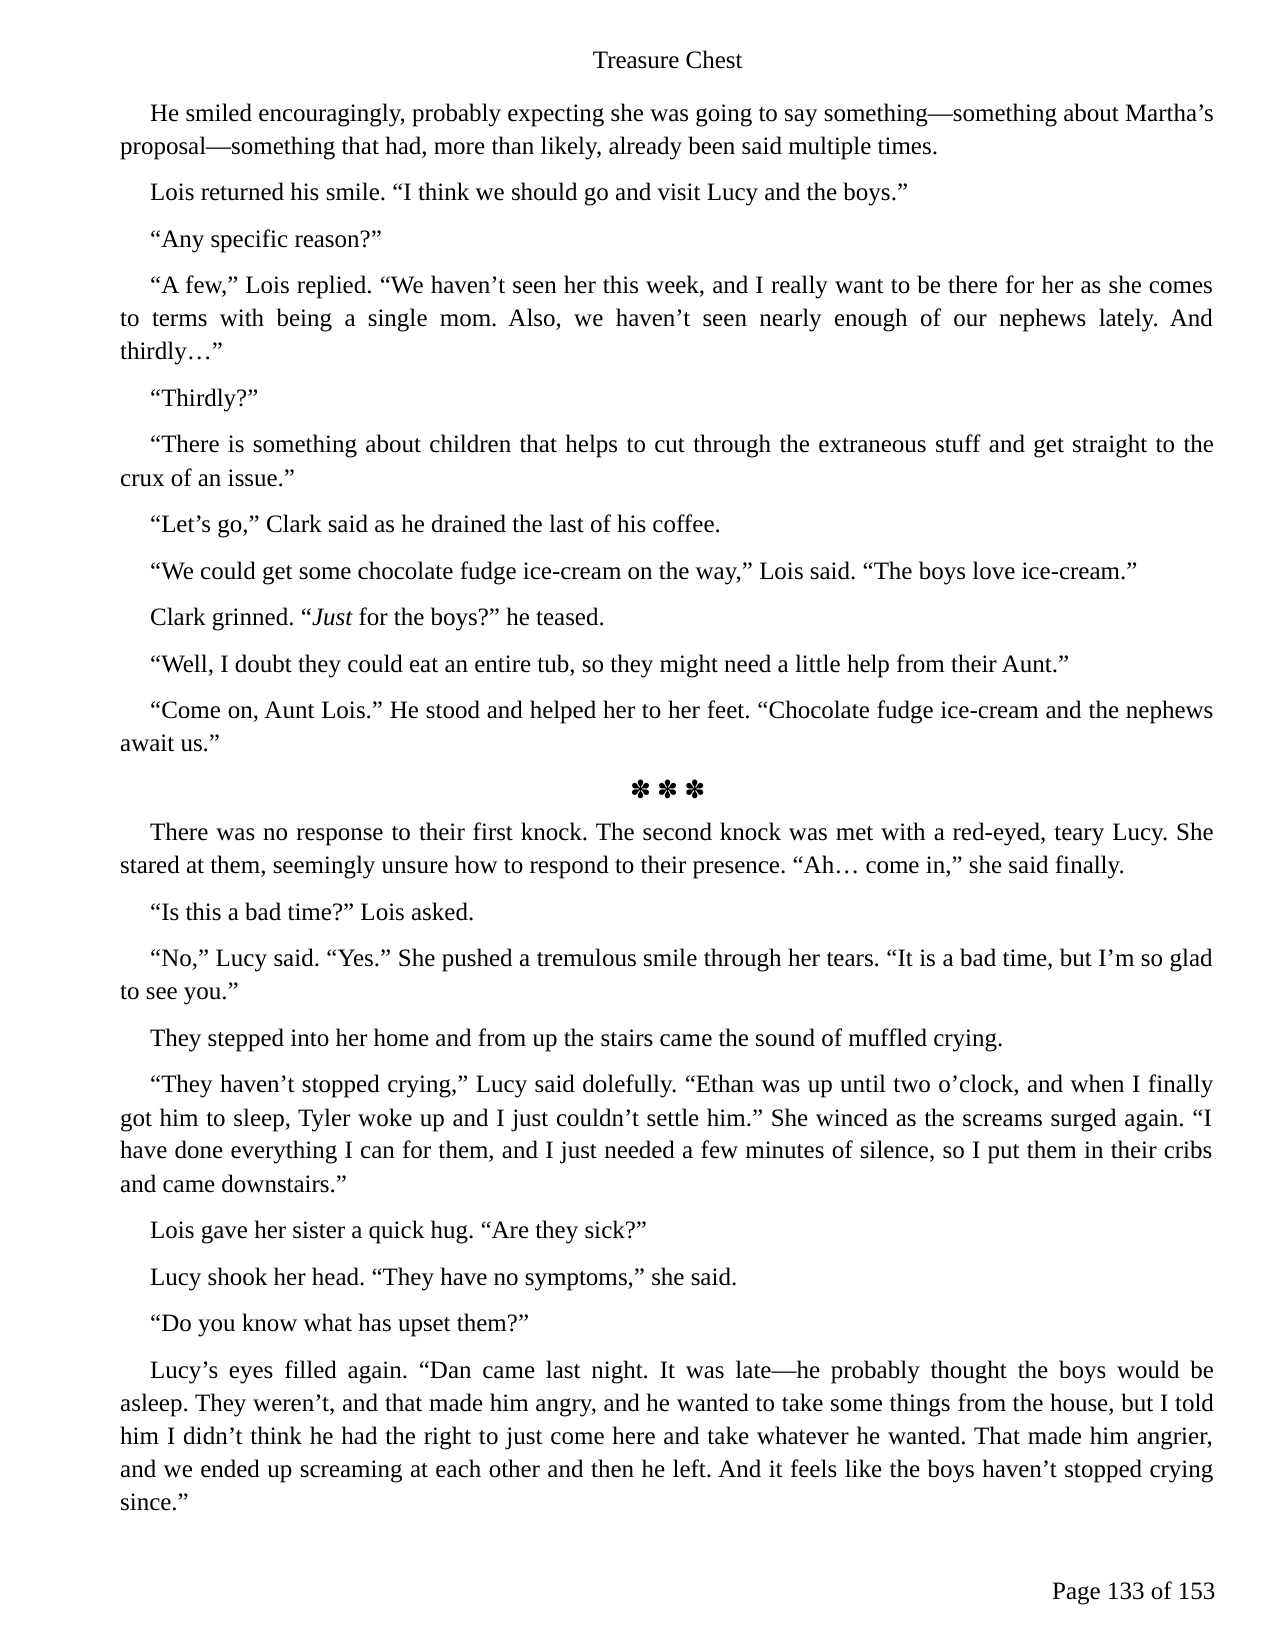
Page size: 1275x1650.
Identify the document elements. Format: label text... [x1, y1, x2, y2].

text “Is this a bad time?” Lois asked. [120, 897, 1215, 926]
text Lucy shook her head. “They have no symptoms,” she said. [120, 1262, 1215, 1291]
text “No,” Lucy said. “Yes.” She pushed a tremulous smile through her tears. “It is a bad time, but I’m so glad to see you.” [120, 943, 1215, 1005]
text Lois gave her sister a quick hug. “Are they sick?” [120, 1215, 1215, 1244]
text Lucy’s eyes filled again. “Dan came last night. It was late—he probably thought the boys would be asleep. They weren’t, and that made him angry, and he wanted to take some things from the house, but I told him I didn’t think he had the right to just come here and take whatever he wanted. That made him angrier, and we ended up screaming at each other and then he left. And it feels like the boys haven’t stopped crying since.” [120, 1355, 1215, 1516]
text “There is something about children that helps to cut through the extraneous stuff and get straight to the crux of an issue.” [120, 429, 1215, 491]
text There was no response to their first knock. The second knock was met with a red-eyed, teary Lucy. She stared at them, seemingly unsure how to respond to their presence. “Ah… come in,” she said finally. [120, 817, 1215, 879]
text Lois returned his smile. “I think we should go and visit Lucy and the boys.” [120, 177, 1215, 206]
text “Come on, Aunt Lois.” He stood and helped her to her feet. “Chocolate fudge ice-cream and the nephews await us.” [120, 695, 1215, 757]
text “A few,” Lois replied. “We haven’t seen her this week, and I really want to be there for her as she comes to terms with being a single mom. Also, we haven’t seen nearly enough of our nephews lately. And thirdly…” [120, 270, 1215, 365]
text “Well, I doubt they could eat an entire tub, so they might need a little help from their Aunt.” [120, 649, 1215, 678]
text “They haven’t stopped crying,” Lucy said dolefully. “Ethan was up until two o’clock, and when I finally got him to sleep, Tyler woke up and I just couldn’t settle him.” She winced as the screams surged again. “I have done everything I can for them, and I just needed a few minutes of silence, so I put them in their cribs and came downstairs.” [120, 1069, 1215, 1197]
text They stepped into her home and from up the stairs came the sound of muffled crying. [120, 1023, 1215, 1052]
text He smiled encouragingly, probably expecting she was going to say something—something about Martha’s proposal—something that had, more than likely, already been said multiple times. [120, 98, 1215, 159]
text “Let’s go,” Clark said as he drained the last of his coffee. [120, 509, 1215, 538]
text Clark grinned. “Just for the boys?” he teased. [120, 602, 1215, 631]
text “Do you know what has upset them?” [120, 1308, 1215, 1337]
text “We could get some chocolate fudge ice-cream on the way,” Lois said. “The boys love ice-cream.” [120, 556, 1215, 584]
text “Any specific reason?” [120, 224, 1215, 253]
text “Thirdly?” [120, 383, 1215, 412]
text ✽ ✽ ✽ [120, 775, 1215, 804]
